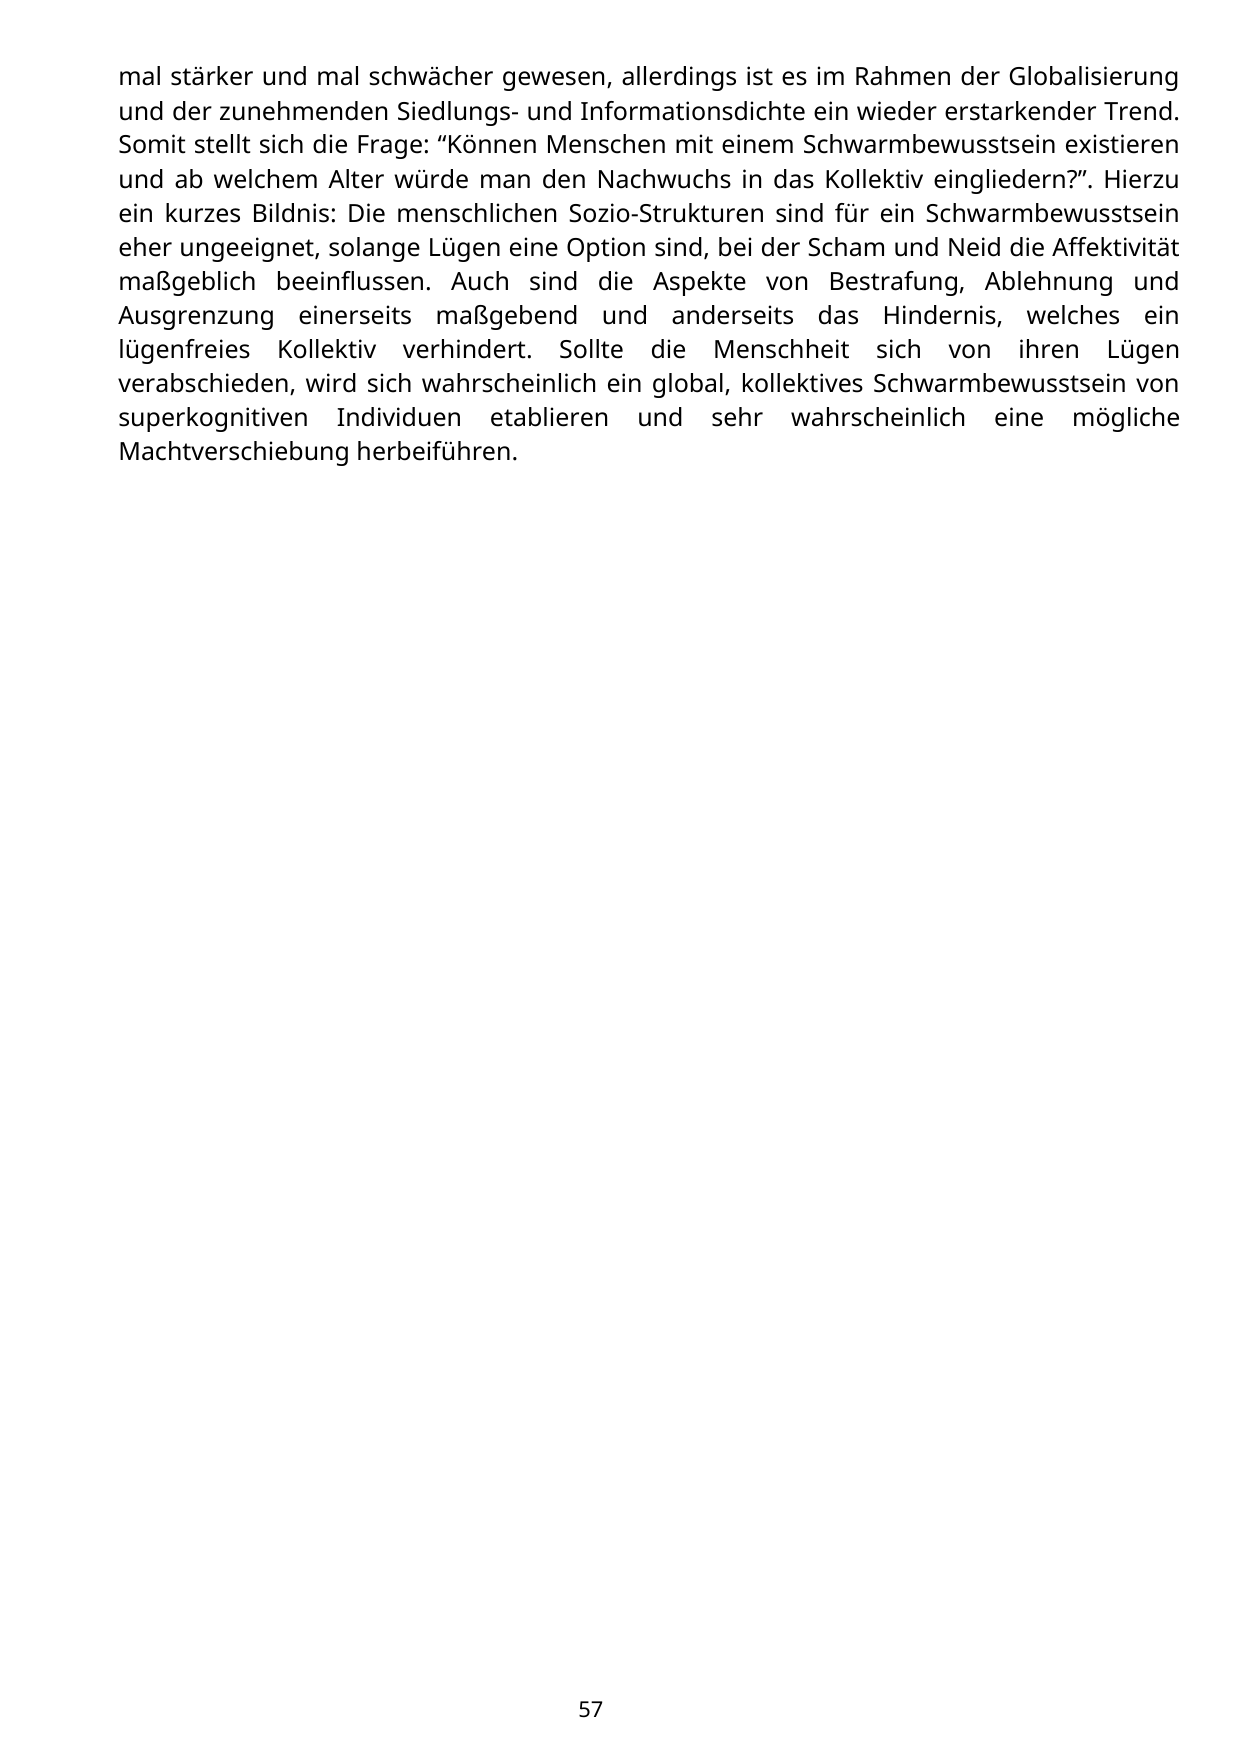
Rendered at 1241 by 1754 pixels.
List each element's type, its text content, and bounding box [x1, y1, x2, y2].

text mal stärker und mal schwächer gewesen, allerdings ist es im Rahmen der Globalisierung und der zunehmenden Siedlungs- und Informationsdichte ein wieder erstarkender Trend. Somit stellt sich die Frage: “Können Menschen mit einem Schwarmbewusstsein existieren und ab welchem Alter würde man den Nachwuchs in das Kollektiv eingliedern?”. Hierzu ein kurzes Bildnis: Die menschlichen Sozio-Strukturen sind für ein Schwarmbewusstsein eher ungeeignet, solange Lügen eine Option sind, bei der Scham und Neid die Affektivität maßgeblich beeinflussen. Auch sind die Aspekte von Bestrafung, Ablehnung und Ausgrenzung einerseits maßgebend und anderseits das Hindernis, welches ein lügenfreies Kollektiv verhindert. Sollte die Menschheit sich von ihren Lügen verabschieden, wird sich wahrscheinlich ein global, kollektives Schwarmbewusstsein von superkognitiven Individuen etablieren und sehr wahrscheinlich eine mögliche Machtverschiebung herbeiführen. [118, 59, 1181, 468]
